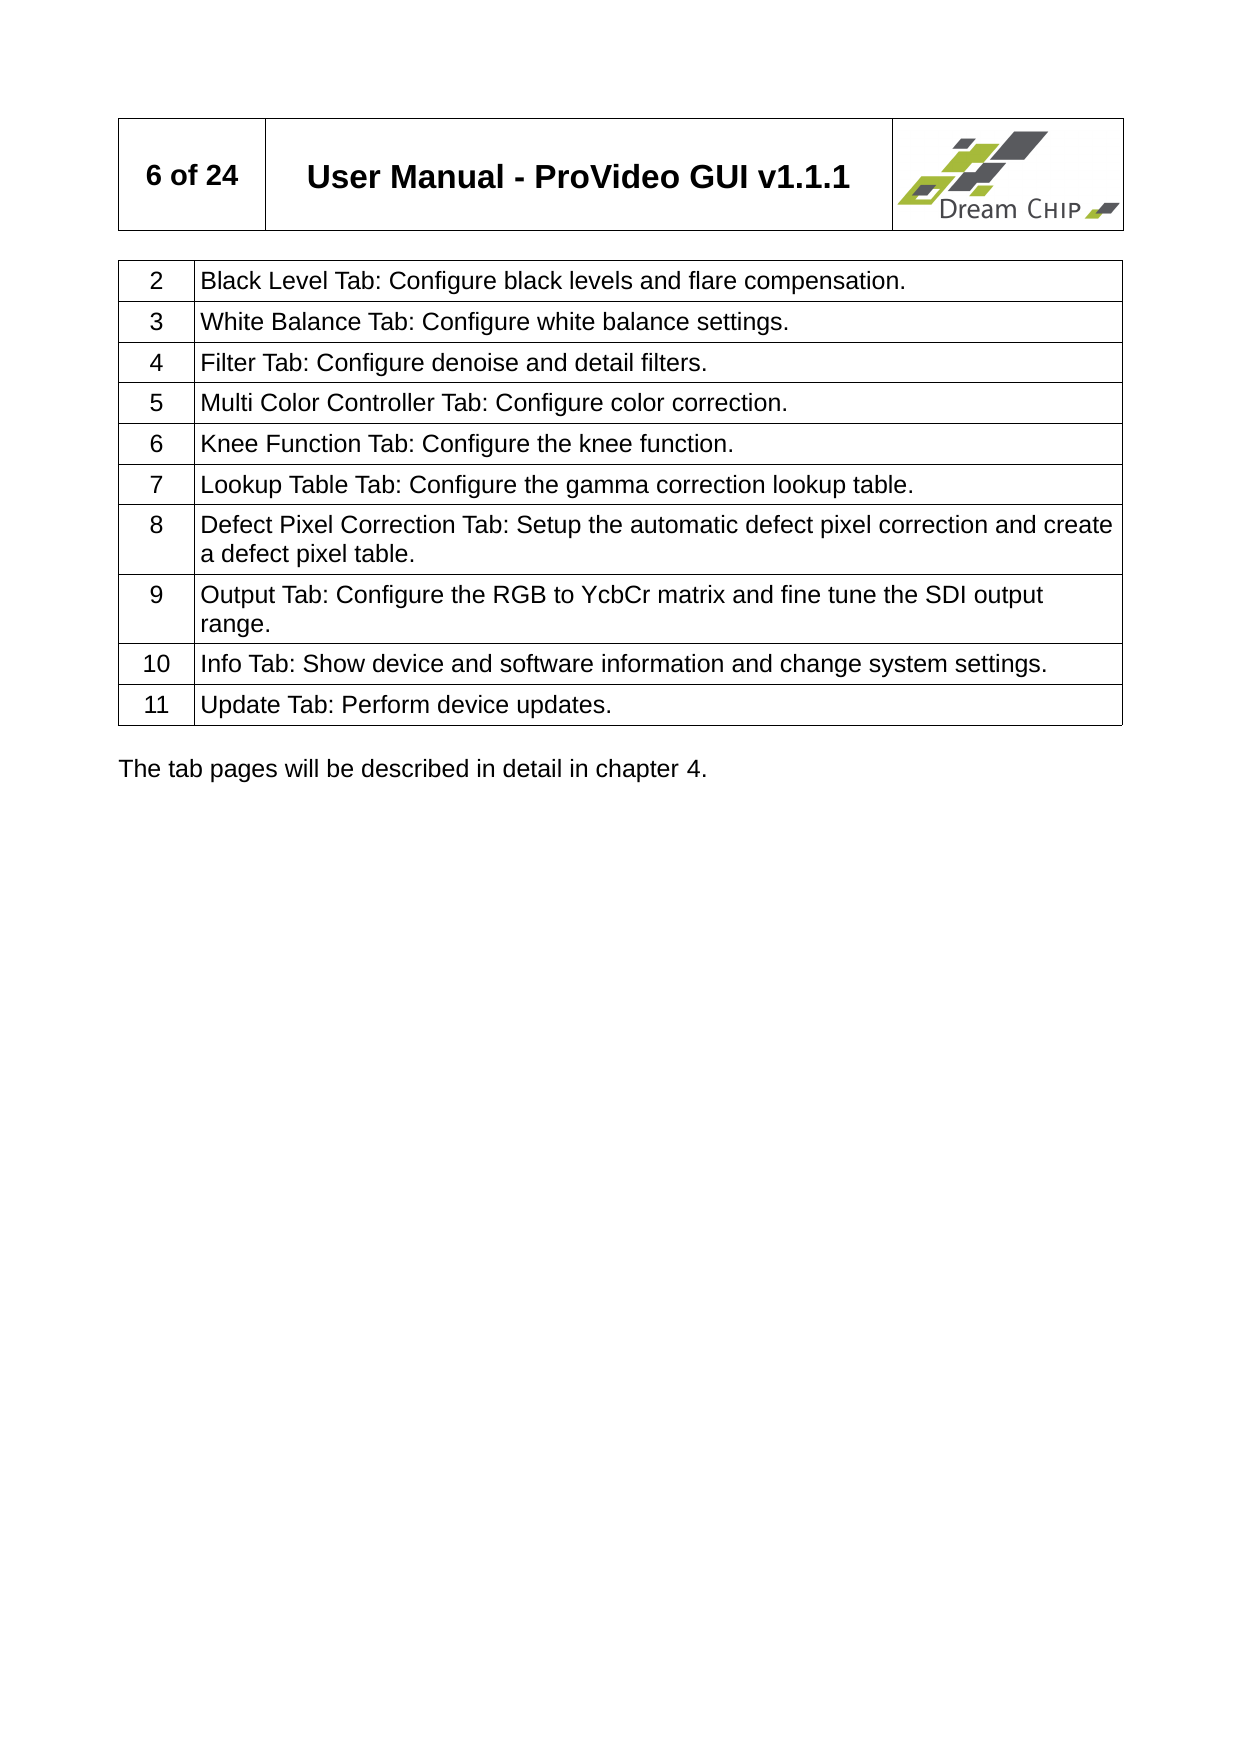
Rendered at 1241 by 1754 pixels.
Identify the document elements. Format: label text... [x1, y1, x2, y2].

table_cell Filter Tab: Configure denoise and detail filters. [195, 343, 1122, 382]
table_cell White Balance Tab: Configure white balance settings. [195, 302, 1122, 341]
table_cell Output Tab: Configure the RGB to YcbCr matrix and fine tune the SDI output range. [195, 575, 1122, 643]
table_cell 10 [119, 644, 194, 684]
table_cell 9 [119, 575, 194, 643]
table_cell 3 [119, 302, 194, 341]
table_cell 6 [119, 424, 194, 463]
table_cell 2 [119, 261, 194, 301]
table_cell Lookup Table Tab: Configure the gamma correction lookup table. [195, 465, 1122, 504]
picture [897, 130, 1120, 220]
table_cell Info Tab: Show device and software information and change system settings. [195, 644, 1122, 684]
table_cell 4 [119, 343, 194, 382]
table_cell 5 [119, 383, 194, 423]
text The tab pages will be described in detail in chapter 4. [118, 754, 1122, 783]
table_cell 11 [119, 685, 194, 725]
table_cell 8 [119, 505, 194, 574]
table_cell Defect Pixel Correction Tab: Setup the automatic defect pixel correction and create a defect pixel table. [195, 505, 1122, 574]
table_cell 7 [119, 465, 194, 504]
table_cell Multi Color Controller Tab: Configure color correction. [195, 383, 1122, 423]
table_cell Black Level Tab: Configure black levels and flare compensation. [195, 261, 1122, 301]
table_cell Update Tab: Perform device updates. [195, 685, 1122, 725]
table_cell Knee Function Tab: Configure the knee function. [195, 424, 1122, 463]
